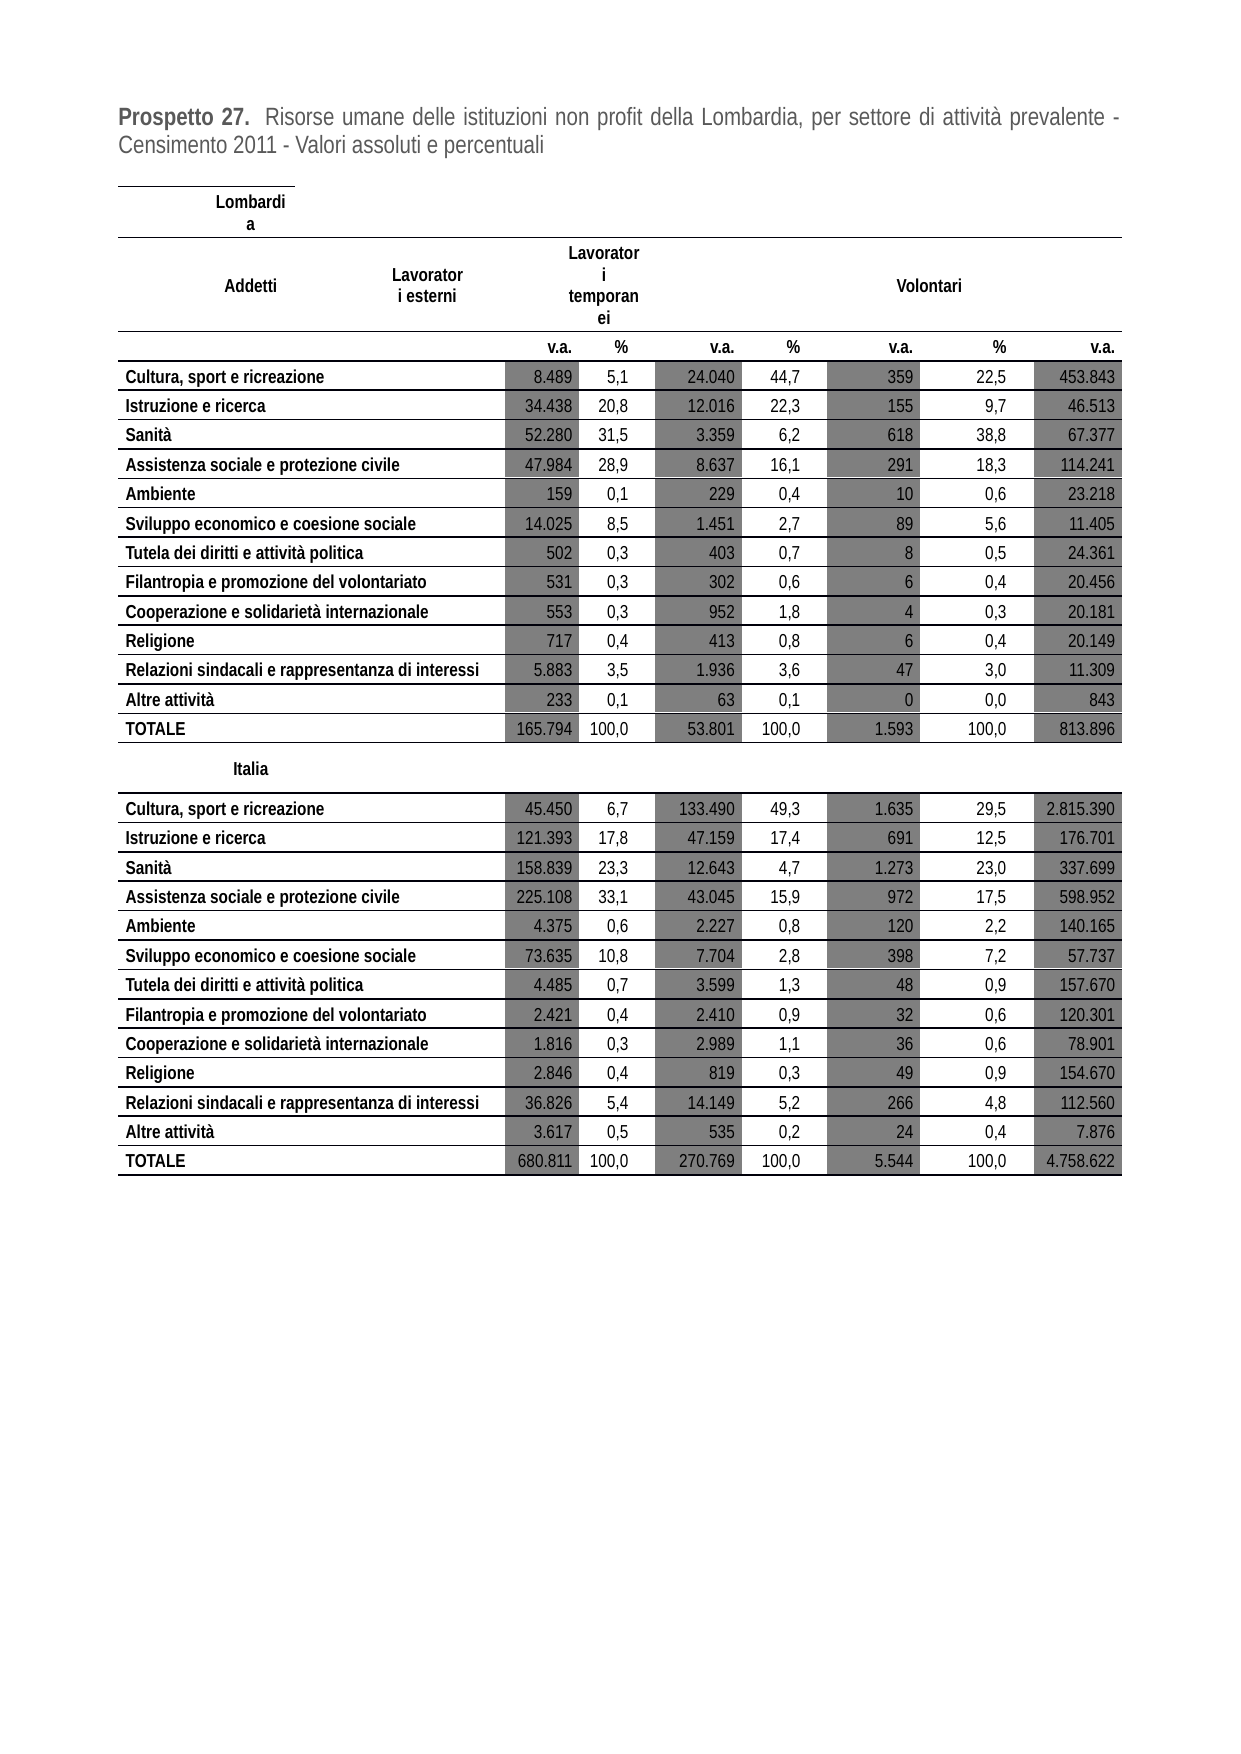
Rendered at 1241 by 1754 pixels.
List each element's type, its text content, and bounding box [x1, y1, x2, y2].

table_cell 53.801 [655, 714, 742, 742]
table_cell 14.025 [505, 508, 579, 536]
table_cell [1014, 1000, 1033, 1027]
table_cell [1014, 970, 1033, 998]
table_cell 0,5 [920, 538, 1013, 566]
table_cell [1014, 853, 1033, 880]
table_cell [635, 1029, 655, 1057]
table_cell 0,3 [920, 597, 1013, 624]
table_cell Istruzione e ricerca [118, 391, 505, 419]
table_cell [807, 823, 827, 851]
table_cell 24.361 [1034, 538, 1122, 566]
table_cell 0,1 [579, 479, 635, 507]
table_cell [635, 1000, 655, 1027]
table_cell 2.989 [655, 1029, 742, 1057]
table_cell 20,8 [579, 391, 635, 419]
table_cell 49,3 [742, 794, 807, 822]
table_cell 0,4 [742, 479, 807, 507]
table_cell 100,0 [579, 714, 635, 742]
table_cell 22,5 [920, 362, 1013, 389]
table_cell 73.635 [505, 941, 579, 968]
table_cell 22,3 [742, 391, 807, 419]
table_cell 63 [655, 685, 742, 712]
table_cell 0 [827, 685, 920, 712]
table_cell [807, 567, 827, 595]
table_cell [807, 685, 827, 712]
table_cell [1014, 508, 1033, 536]
table_cell [807, 420, 827, 448]
table_cell v.a. [827, 332, 920, 360]
table_cell [807, 538, 827, 566]
table_cell Tutela dei diritti e attività politica [118, 538, 505, 566]
table_cell % [742, 332, 807, 360]
table_cell [1014, 655, 1033, 683]
table_cell 0,4 [579, 1000, 635, 1027]
table_cell 535 [655, 1117, 742, 1145]
table_cell Assistenza sociale e protezione civile [118, 450, 505, 477]
table_cell 0,3 [579, 1029, 635, 1057]
table_cell [807, 1000, 827, 1027]
table_cell 4.485 [505, 970, 579, 998]
table_cell [635, 911, 655, 939]
table_cell 5.883 [505, 655, 579, 683]
table_cell [635, 1117, 655, 1145]
table_cell 0,5 [579, 1117, 635, 1145]
table_cell 0,3 [579, 567, 635, 595]
table_cell [635, 1146, 655, 1174]
table_cell 32 [827, 1000, 920, 1027]
table_cell [807, 1058, 827, 1086]
table_cell [1014, 1117, 1033, 1145]
table_cell 0,7 [579, 970, 635, 998]
table_cell 14.149 [655, 1088, 742, 1115]
table_cell [635, 538, 655, 566]
table_cell [807, 1029, 827, 1057]
table_cell Cooperazione e solidarietà internazionale [118, 597, 505, 624]
table_cell 43.045 [655, 882, 742, 910]
table_cell [1014, 626, 1033, 654]
table_cell 20.149 [1034, 626, 1122, 654]
text Prospetto 27. Risorse umane delle istituzioni non profit della Lombardia, per settore di attività prevalente - Censimento 2011 - Valori assoluti e percentuali [118, 102, 1122, 159]
table_cell [807, 714, 827, 742]
table_cell [807, 1088, 827, 1115]
table_cell Lavoratori esterni [383, 238, 471, 331]
table_cell 229 [655, 479, 742, 507]
table_cell [1014, 1146, 1033, 1174]
table_cell 5.544 [827, 1146, 920, 1174]
table_cell [295, 238, 383, 331]
table_cell 4.758.622 [1034, 1146, 1122, 1174]
table_cell 0,1 [742, 685, 807, 712]
table_cell 23.218 [1034, 479, 1122, 507]
table_cell 819 [655, 1058, 742, 1086]
table_cell [1014, 479, 1033, 507]
table_cell 112.560 [1034, 1088, 1122, 1115]
table_cell 38,8 [920, 420, 1013, 448]
table_cell Cooperazione e solidarietà internazionale [118, 1029, 505, 1057]
table_cell v.a. [505, 332, 579, 360]
table_cell 0,9 [920, 1058, 1013, 1086]
table_cell 8.637 [655, 450, 742, 477]
table_cell 0,4 [579, 1058, 635, 1086]
table_cell Italia [206, 743, 295, 792]
table_cell 1.635 [827, 794, 920, 822]
table_cell [635, 685, 655, 712]
table_cell 154.670 [1034, 1058, 1122, 1086]
table_cell 0,0 [920, 685, 1013, 712]
table_cell 8 [827, 538, 920, 566]
table_cell [635, 1088, 655, 1115]
table_cell [635, 420, 655, 448]
table_cell 1.936 [655, 655, 742, 683]
table_cell [1014, 911, 1033, 939]
table_cell [1014, 941, 1033, 968]
table_cell [118, 743, 206, 792]
table_cell [635, 655, 655, 683]
table_cell Istruzione e ricerca [118, 823, 505, 851]
table_cell 2,7 [742, 508, 807, 536]
table_cell 140.165 [1034, 911, 1122, 939]
table_cell 165.794 [505, 714, 579, 742]
table_cell Religione [118, 1058, 505, 1086]
table_cell Sviluppo economico e coesione sociale [118, 508, 505, 536]
table_cell 17,5 [920, 882, 1013, 910]
table_cell 4.375 [505, 911, 579, 939]
table_cell v.a. [655, 332, 742, 360]
table_cell 16,1 [742, 450, 807, 477]
table_cell 1.451 [655, 508, 742, 536]
table_cell 24 [827, 1117, 920, 1145]
table_cell [1014, 1029, 1033, 1057]
table_cell 413 [655, 626, 742, 654]
table_cell 2.846 [505, 1058, 579, 1086]
table_cell [635, 362, 655, 389]
table_cell [807, 655, 827, 683]
table_cell 691 [827, 823, 920, 851]
table_cell 359 [827, 362, 920, 389]
table_cell 0,6 [742, 567, 807, 595]
table_cell 3,0 [920, 655, 1013, 683]
table_cell [635, 508, 655, 536]
table_cell 6,2 [742, 420, 807, 448]
table_cell 11.405 [1034, 508, 1122, 536]
table_cell 7.876 [1034, 1117, 1122, 1145]
table_cell 0,1 [579, 685, 635, 712]
table_cell [807, 362, 827, 389]
table_cell 12.643 [655, 853, 742, 880]
table_cell [1014, 567, 1033, 595]
table_cell [1014, 685, 1033, 712]
table_cell 12.016 [655, 391, 742, 419]
table_cell 120.301 [1034, 1000, 1122, 1027]
table_header Lombardia [206, 187, 295, 236]
table_cell 0,9 [742, 1000, 807, 1027]
table_cell 7.704 [655, 941, 742, 968]
table_cell Ambiente [118, 479, 505, 507]
table_cell 15,9 [742, 882, 807, 910]
table_cell 1.593 [827, 714, 920, 742]
table_cell 5,2 [742, 1088, 807, 1115]
table_cell [807, 970, 827, 998]
table_cell [118, 332, 505, 360]
table_cell 34.438 [505, 391, 579, 419]
table_cell 4 [827, 597, 920, 624]
table_cell [635, 714, 655, 742]
table_cell 155 [827, 391, 920, 419]
table_cell 0,6 [920, 1000, 1013, 1027]
table_cell 1.273 [827, 853, 920, 880]
table_cell 5,1 [579, 362, 635, 389]
table_cell [635, 853, 655, 880]
table_cell 45.450 [505, 794, 579, 822]
table_cell 0,4 [920, 567, 1013, 595]
table_cell 0,6 [579, 911, 635, 939]
table_cell 7,2 [920, 941, 1013, 968]
table_cell 100,0 [920, 1146, 1013, 1174]
table_cell Lavoratori temporanei [560, 238, 648, 331]
table_cell 337.699 [1034, 853, 1122, 880]
table_cell [635, 391, 655, 419]
table_cell 12,5 [920, 823, 1013, 851]
table_cell 46.513 [1034, 391, 1122, 419]
table_cell Volontari [736, 238, 1122, 331]
table_cell 49 [827, 1058, 920, 1086]
table_cell [1014, 823, 1033, 851]
table_cell 6 [827, 567, 920, 595]
table_cell 47.159 [655, 823, 742, 851]
table_cell 2.815.390 [1034, 794, 1122, 822]
table_cell 47.984 [505, 450, 579, 477]
table_cell 78.901 [1034, 1029, 1122, 1057]
table_cell [807, 794, 827, 822]
table_cell 2,2 [920, 911, 1013, 939]
table_cell 0,7 [742, 538, 807, 566]
table_cell [1014, 332, 1033, 360]
table_cell 176.701 [1034, 823, 1122, 851]
table_cell 0,3 [579, 538, 635, 566]
table_cell 1,3 [742, 970, 807, 998]
table_cell 17,4 [742, 823, 807, 851]
table_cell 3.617 [505, 1117, 579, 1145]
table_cell Cultura, sport e ricreazione [118, 794, 505, 822]
table_cell 598.952 [1034, 882, 1122, 910]
table_cell 398 [827, 941, 920, 968]
table_cell 100,0 [920, 714, 1013, 742]
table_cell 0,8 [742, 911, 807, 939]
table_cell 618 [827, 420, 920, 448]
table_cell [635, 882, 655, 910]
table_cell [635, 823, 655, 851]
table_cell 531 [505, 567, 579, 595]
table_cell Relazioni sindacali e rappresentanza di interessi [118, 655, 505, 683]
table_cell Filantropia e promozione del volontariato [118, 1000, 505, 1027]
table_cell [471, 238, 560, 331]
table_cell 0,4 [920, 626, 1013, 654]
table_cell 9,7 [920, 391, 1013, 419]
table_cell [635, 479, 655, 507]
table_cell 28,9 [579, 450, 635, 477]
table_cell [1014, 1088, 1033, 1115]
table_cell [807, 882, 827, 910]
table_cell v.a. [1034, 332, 1122, 360]
table_cell Relazioni sindacali e rappresentanza di interessi [118, 1088, 505, 1115]
table_cell % [579, 332, 635, 360]
table_cell 502 [505, 538, 579, 566]
table_cell 3.599 [655, 970, 742, 998]
table_cell [635, 567, 655, 595]
table_cell [118, 238, 206, 331]
table_cell Filantropia e promozione del volontariato [118, 567, 505, 595]
table_cell [1014, 882, 1033, 910]
table_cell [807, 508, 827, 536]
table_cell 553 [505, 597, 579, 624]
table_cell 121.393 [505, 823, 579, 851]
table_cell [807, 391, 827, 419]
table_cell 44,7 [742, 362, 807, 389]
table_cell 266 [827, 1088, 920, 1115]
table_cell 5,6 [920, 508, 1013, 536]
table_cell 0,2 [742, 1117, 807, 1145]
table_cell 0,3 [579, 597, 635, 624]
table_cell 10 [827, 479, 920, 507]
table_cell [635, 597, 655, 624]
table_cell [807, 911, 827, 939]
table_cell Religione [118, 626, 505, 654]
table_header [118, 187, 206, 236]
table_cell [635, 941, 655, 968]
table_cell 8.489 [505, 362, 579, 389]
table_cell 0,3 [742, 1058, 807, 1086]
table_cell [1014, 794, 1033, 822]
table_cell 2,8 [742, 941, 807, 968]
table_cell 403 [655, 538, 742, 566]
table_cell 89 [827, 508, 920, 536]
table_cell 2.227 [655, 911, 742, 939]
table_cell [648, 238, 736, 331]
table_cell 4,8 [920, 1088, 1013, 1115]
table_cell 8,5 [579, 508, 635, 536]
table_cell 3.359 [655, 420, 742, 448]
table_cell 302 [655, 567, 742, 595]
table_cell 3,6 [742, 655, 807, 683]
table_cell % [920, 332, 1013, 360]
table_cell 23,0 [920, 853, 1013, 880]
table_cell Sanità [118, 420, 505, 448]
table_cell 120 [827, 911, 920, 939]
table_cell [635, 332, 655, 360]
table_cell 1,8 [742, 597, 807, 624]
table_cell 0,4 [920, 1117, 1013, 1145]
table_cell Ambiente [118, 911, 505, 939]
table_cell [807, 450, 827, 477]
table_cell [635, 794, 655, 822]
table_cell Cultura, sport e ricreazione [118, 362, 505, 389]
table_cell [807, 479, 827, 507]
table_cell Addetti [206, 238, 295, 331]
table_cell 291 [827, 450, 920, 477]
table_cell [807, 597, 827, 624]
table_cell 813.896 [1034, 714, 1122, 742]
table_cell Assistenza sociale e protezione civile [118, 882, 505, 910]
table_cell 18,3 [920, 450, 1013, 477]
table_cell 158.839 [505, 853, 579, 880]
table_cell TOTALE [118, 714, 505, 742]
table_cell 717 [505, 626, 579, 654]
table_cell 36.826 [505, 1088, 579, 1115]
table_cell [1014, 714, 1033, 742]
table_cell Altre attività [118, 685, 505, 712]
table_cell 29,5 [920, 794, 1013, 822]
table_cell 20.181 [1034, 597, 1122, 624]
table_cell 0,6 [920, 1029, 1013, 1057]
table_cell 17,8 [579, 823, 635, 851]
table_cell [635, 626, 655, 654]
table_cell 36 [827, 1029, 920, 1057]
table_cell 114.241 [1034, 450, 1122, 477]
table_cell 4,7 [742, 853, 807, 880]
table_cell 6 [827, 626, 920, 654]
table_cell 159 [505, 479, 579, 507]
table_cell 57.737 [1034, 941, 1122, 968]
table_cell 133.490 [655, 794, 742, 822]
table_cell [1014, 597, 1033, 624]
table_cell [635, 450, 655, 477]
table_cell [807, 1146, 827, 1174]
table_cell 47 [827, 655, 920, 683]
table_cell 31,5 [579, 420, 635, 448]
table_cell [807, 1117, 827, 1145]
table_cell [635, 970, 655, 998]
table_cell 33,1 [579, 882, 635, 910]
table_cell 0,9 [920, 970, 1013, 998]
table_cell 843 [1034, 685, 1122, 712]
table_cell 0,6 [920, 479, 1013, 507]
table_cell 24.040 [655, 362, 742, 389]
table_cell [807, 626, 827, 654]
table_cell [1014, 1058, 1033, 1086]
table_cell 10,8 [579, 941, 635, 968]
table_cell [635, 1058, 655, 1086]
table_cell Altre attività [118, 1117, 505, 1145]
table_cell [807, 853, 827, 880]
table_cell Tutela dei diritti e attività politica [118, 970, 505, 998]
table_cell 2.421 [505, 1000, 579, 1027]
table_cell 100,0 [742, 1146, 807, 1174]
table_cell 0,4 [579, 626, 635, 654]
table_cell 972 [827, 882, 920, 910]
table_cell 157.670 [1034, 970, 1122, 998]
table_cell 680.811 [505, 1146, 579, 1174]
table_cell 100,0 [579, 1146, 635, 1174]
table_cell 100,0 [742, 714, 807, 742]
table_cell 270.769 [655, 1146, 742, 1174]
table_cell 1.816 [505, 1029, 579, 1057]
table_cell 453.843 [1034, 362, 1122, 389]
table_cell 952 [655, 597, 742, 624]
table_cell 67.377 [1034, 420, 1122, 448]
table_cell 225.108 [505, 882, 579, 910]
table_cell [1014, 362, 1033, 389]
table_cell [1014, 420, 1033, 448]
table_cell 2.410 [655, 1000, 742, 1027]
table_cell [1014, 538, 1033, 566]
table_cell 3,5 [579, 655, 635, 683]
table_cell TOTALE [118, 1146, 505, 1174]
table_cell 1,1 [742, 1029, 807, 1057]
table_cell [807, 332, 827, 360]
table_cell 20.456 [1034, 567, 1122, 595]
table_cell [1014, 391, 1033, 419]
table_cell Sviluppo economico e coesione sociale [118, 941, 505, 968]
table_cell 233 [505, 685, 579, 712]
table_cell Sanità [118, 853, 505, 880]
table_cell 52.280 [505, 420, 579, 448]
table_cell 23,3 [579, 853, 635, 880]
table_cell 5,4 [579, 1088, 635, 1115]
table_cell 11.309 [1034, 655, 1122, 683]
table_cell 6,7 [579, 794, 635, 822]
table_cell [1014, 450, 1033, 477]
table_cell [807, 941, 827, 968]
table_cell 48 [827, 970, 920, 998]
table_cell 0,8 [742, 626, 807, 654]
